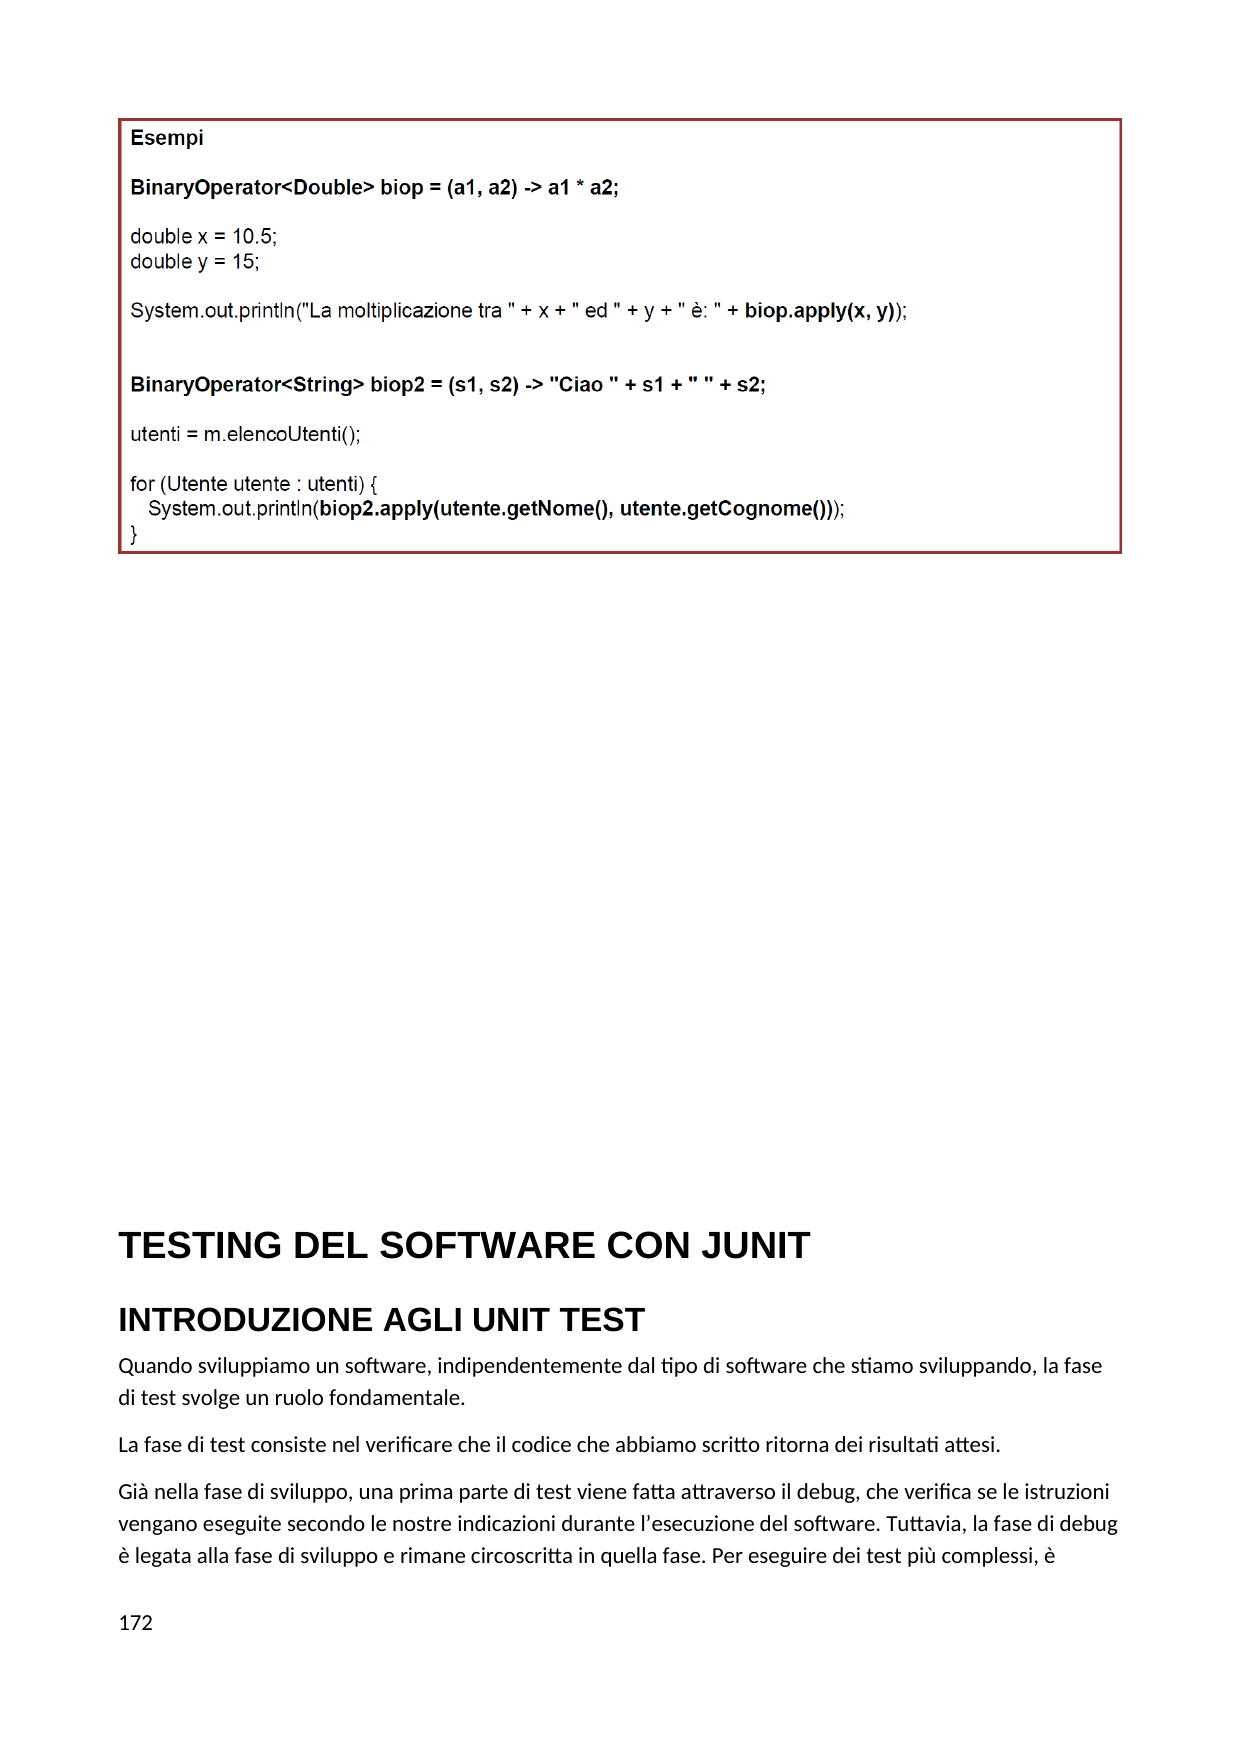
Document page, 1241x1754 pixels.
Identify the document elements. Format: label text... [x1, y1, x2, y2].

subtitle TESTING DEL SOFTWARE CON JUNIT [118, 1223, 1122, 1267]
text Quando sviluppiamo un software, indipendentemente dal tipo di software che stiamo sviluppando, la fase di test svolge un ruolo fondamentale. [118, 1351, 1122, 1411]
picture [118, 118, 1123, 554]
text La fase di test consiste nel verificare che il codice che abbiamo scritto ritorna dei risultati attesi. [118, 1430, 1122, 1458]
subtitle INTRODUZIONE AGLI UNIT TEST [118, 1300, 1122, 1339]
text Già nella fase di sviluppo, una prima parte di test viene fatta attraverso il debug, che verifica se le istruzioni vengano eseguite secondo le nostre indicazioni durante l’esecuzione del software. Tuttavia, la fase di debug è legata alla fase di sviluppo e rimane circoscritta in quella fase. Per eseguire dei test più complessi, è [118, 1477, 1122, 1569]
